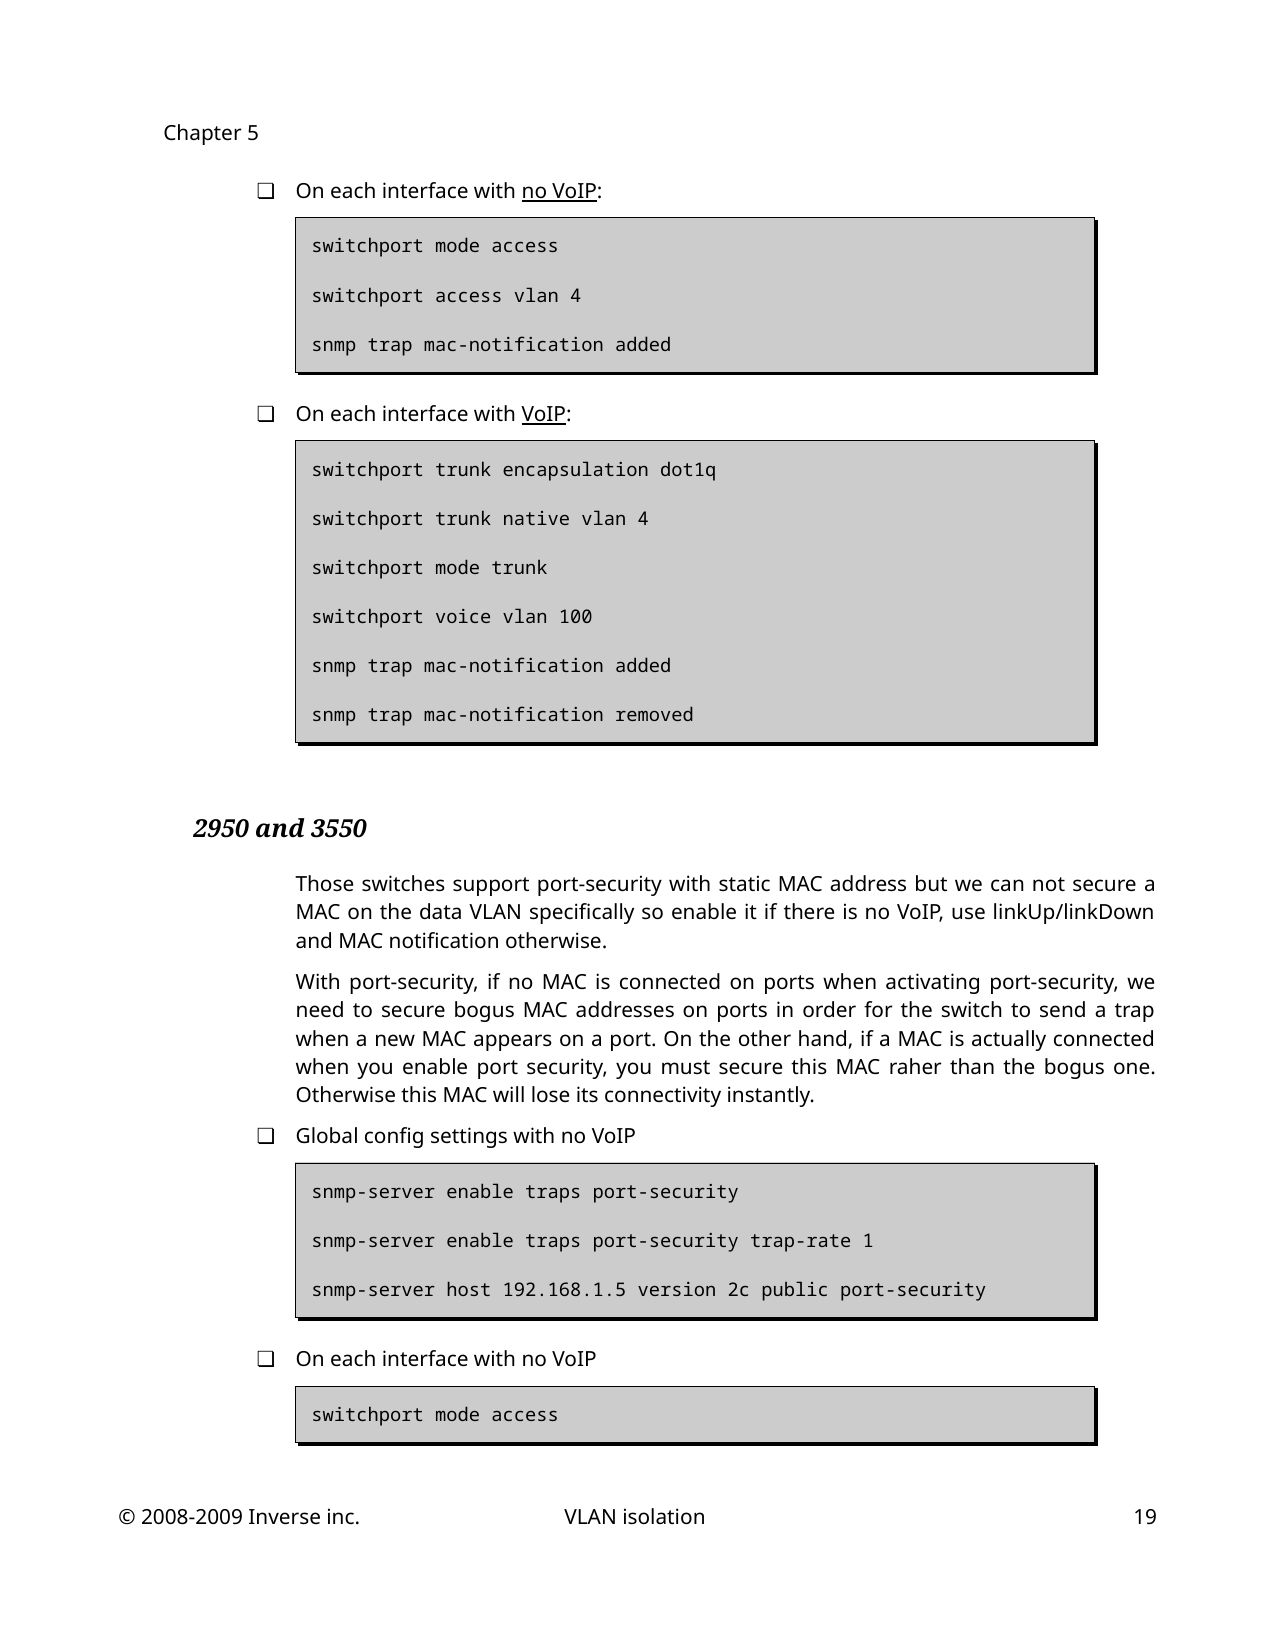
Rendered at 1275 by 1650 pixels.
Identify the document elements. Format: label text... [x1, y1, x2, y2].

text With port-security, if no MAC is connected on ports when activating port-security, we need to secure bogus MAC addresses on ports in order for the switch to send a trap when a new MAC appears on a port. On the other hand, if a MAC is actually connected when you enable port security, you must secure this MAC raher than the bogus one. Otherwise this MAC will lose its connectivity instantly. [295, 967, 1157, 1109]
text switchport trunk encapsulation dot1q [296, 441, 1094, 481]
text snmp trap mac-notification added [296, 637, 1094, 678]
list ❏ On each interface with no VoIP [256, 1344, 1157, 1373]
text snmp trap mac-notification added [296, 315, 1094, 372]
text switchport mode access [296, 218, 1094, 258]
text switchport mode trunk [296, 538, 1094, 580]
text snmp-server enable traps port-security [296, 1164, 1094, 1204]
text switchport voice vlan 100 [296, 587, 1094, 629]
text Those switches support port-security with static MAC address but we can not secure a MAC on the data VLAN specifically so enable it if there is no VoIP, use linkUp/linkDown and MAC notification otherwise. [295, 869, 1157, 954]
text switchport trunk native vlan 4 [296, 489, 1094, 531]
text snmp-server enable traps port-security trap-rate 1 [296, 1212, 1094, 1253]
list ❏ On each interface with no VoIP: [256, 176, 1157, 204]
subtitle 2950 and 3550 [156, 811, 1157, 844]
list ❏ Global config settings with no VoIP [256, 1122, 1157, 1150]
text snmp-server host 192.168.1.5 version 2c public port-security [296, 1261, 1094, 1317]
text switchport mode access [296, 1387, 1094, 1442]
list ❏ On each interface with VoIP: [256, 399, 1157, 427]
text snmp trap mac-notification removed [296, 686, 1094, 742]
text switchport access vlan 4 [296, 266, 1094, 307]
